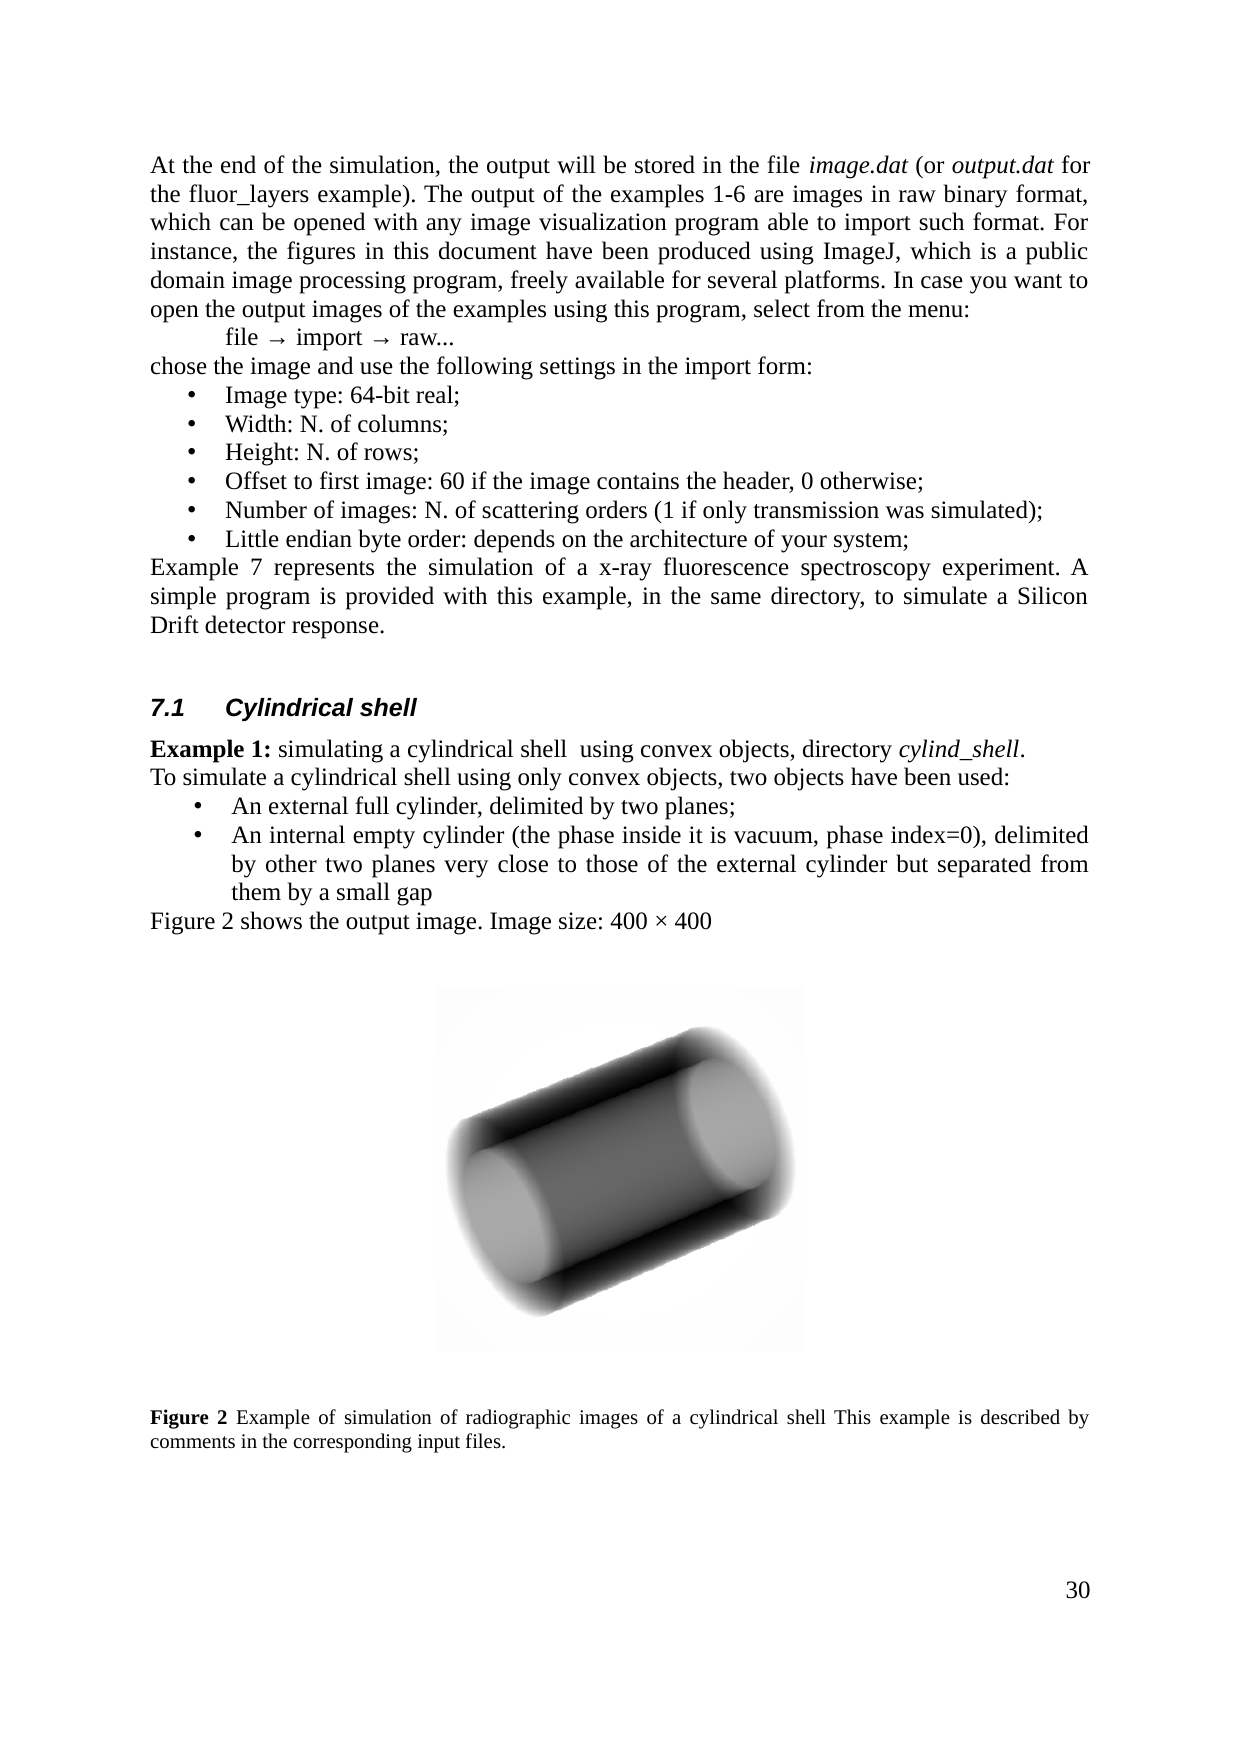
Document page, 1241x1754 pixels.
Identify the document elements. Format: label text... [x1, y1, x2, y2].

list Image type: 64-bit real; [187, 380, 1090, 409]
list Height: N. of rows; [187, 437, 1090, 466]
text Figure 2 shows the output image. Image size: 400 × 400 [150, 906, 1090, 935]
picture [436, 987, 804, 1351]
text Example 1: simulating a cylindrical shell using convex objects, directory cylind_shell. [150, 734, 1090, 762]
text chose the image and use the following settings in the import form: [150, 351, 1090, 380]
text Figure 2 Example of simulation of radiographic images of a cylindrical shell This example is described by comments in the corresponding input files. [150, 1405, 1090, 1453]
text file → import → raw... [150, 322, 1090, 351]
list Number of images: N. of scattering orders (1 if only transmission was simulated); [187, 495, 1090, 524]
list Little endian byte order: depends on the architecture of your system; [187, 524, 1090, 552]
text At the end of the simulation, the output will be stored in the file image.dat (or output.dat for the fluor_layers example). The output of the examples 1-6 are images in raw binary format, which can be opened with any image visualization program able to import such format. For instance, the figures in this document have been produced using ImageJ, which is a public domain image processing program, freely available for several platforms. In case you want to open the output images of the examples using this program, select from the menu: [150, 150, 1090, 322]
list An internal empty cylinder (the phase inside it is vacuum, phase index=0), delimited by other two planes very close to those of the external cylinder but separated from them by a small gap [194, 820, 1090, 906]
list Offset to first image: 60 if the image contains the header, 0 otherwise; [187, 466, 1090, 495]
list Width: N. of columns; [187, 409, 1090, 437]
subtitle Cylindrical shell [150, 692, 1090, 721]
text To simulate a cylindrical shell using only convex objects, two objects have been used: [150, 762, 1090, 791]
text Example 7 represents the simulation of a x-ray fluorescence spectroscopy experiment. A simple program is provided with this example, in the same directory, to simulate a Silicon Drift detector response. [150, 552, 1090, 639]
list An external full cylinder, delimited by two planes; [194, 791, 1090, 820]
